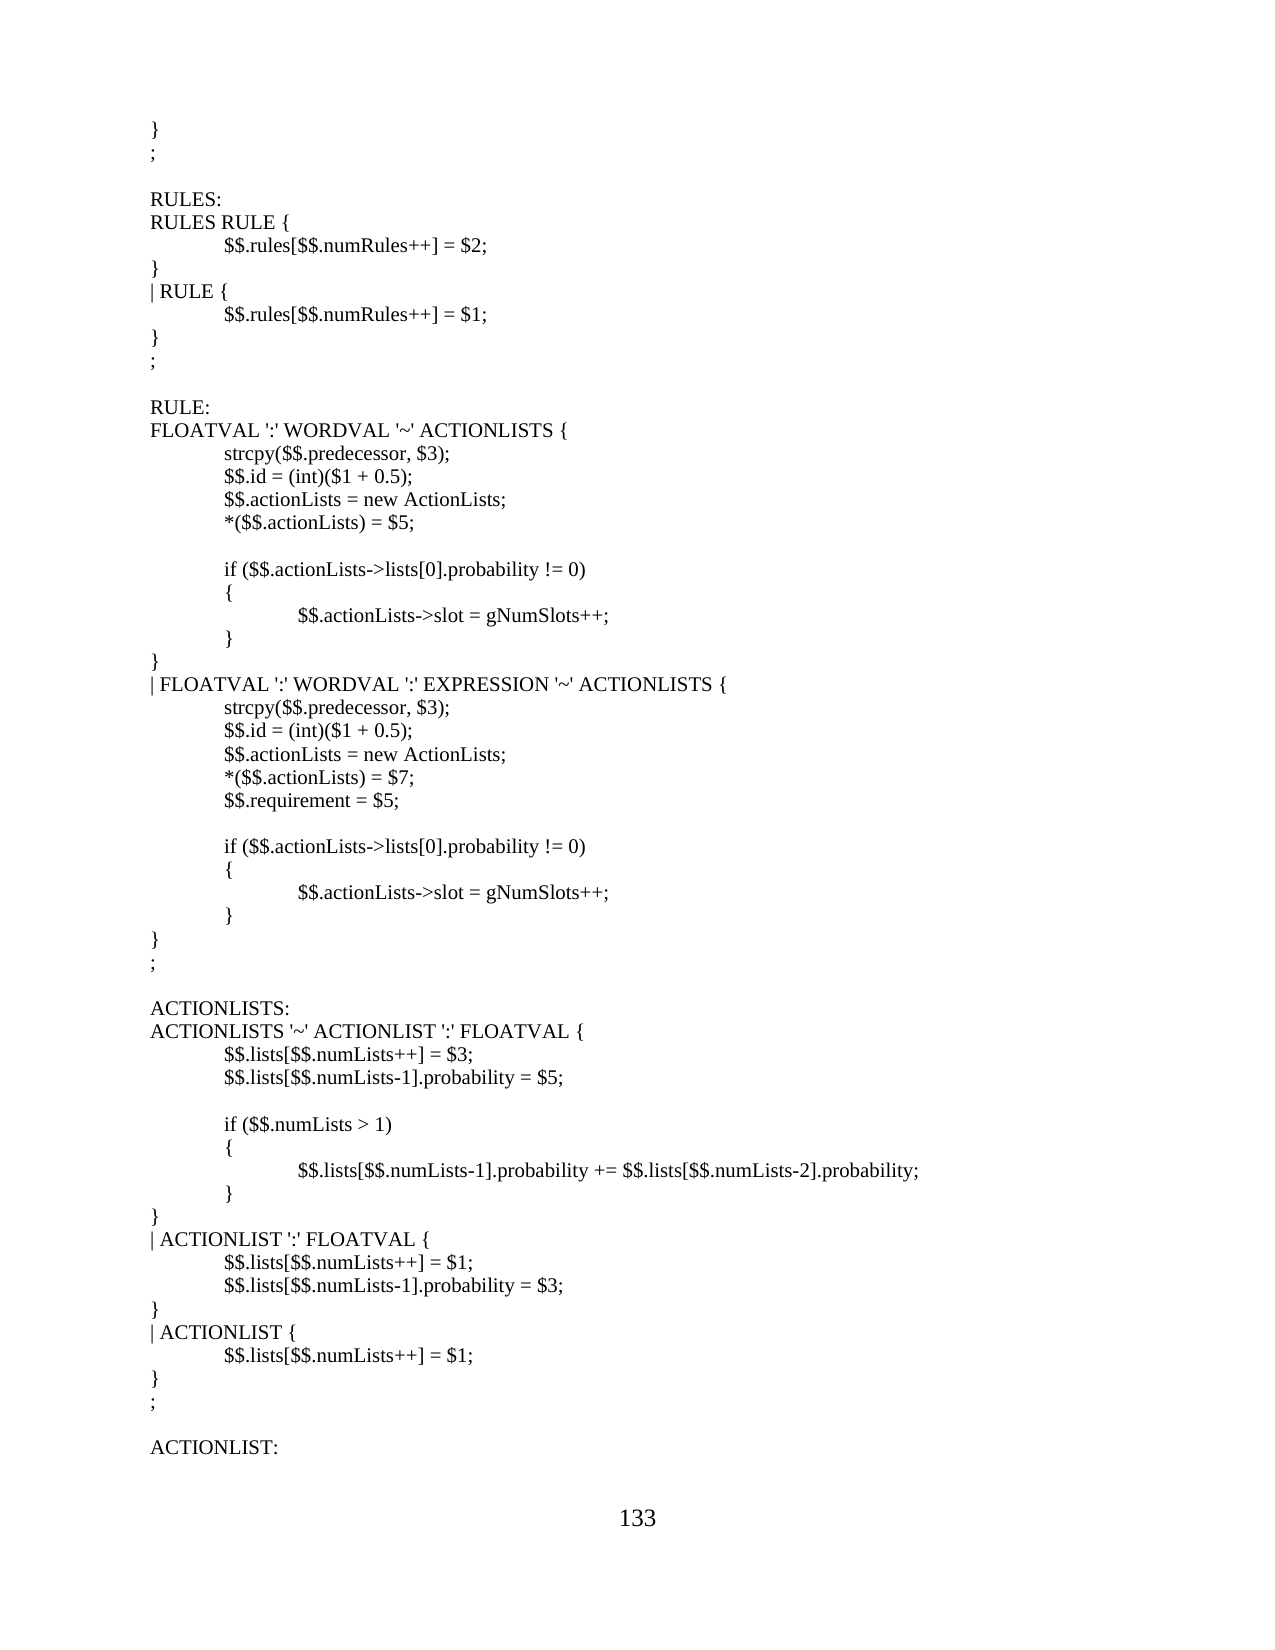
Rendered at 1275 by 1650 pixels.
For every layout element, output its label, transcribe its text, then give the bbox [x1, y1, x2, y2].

text $$.actionLists = new ActionLists; [150, 742, 1125, 766]
text } [150, 627, 1125, 650]
text FLOATVAL ':' WORDVAL '~' ACTIONLISTS { [150, 419, 1125, 442]
text $$.actionLists->slot = gNumSlots++; [150, 881, 1125, 904]
text | ACTIONLIST ':' FLOATVAL { [150, 1228, 1125, 1251]
text $$.lists[$$.numLists++] = $1; [150, 1344, 1125, 1367]
text RULE: [150, 396, 1125, 419]
text $$.rules[$$.numRules++] = $2; [150, 234, 1125, 257]
text $$.lists[$$.numLists-1].probability += $$.lists[$$.numLists-2].probability; [150, 1159, 1125, 1182]
text { [150, 1136, 1125, 1159]
text *($$.actionLists) = $5; [150, 511, 1125, 534]
text if ($$.actionLists->lists[0].probability != 0) [150, 557, 1125, 581]
text $$.actionLists = new ActionLists; [150, 488, 1125, 511]
text RULES: [150, 187, 1125, 211]
text $$.lists[$$.numLists-1].probability = $5; [150, 1066, 1125, 1089]
text strcpy($$.predecessor, $3); [150, 442, 1125, 465]
text *($$.actionLists) = $7; [150, 766, 1125, 789]
text } [150, 1367, 1125, 1390]
text } [150, 326, 1125, 349]
text | FLOATVAL ':' WORDVAL ':' EXPRESSION '~' ACTIONLISTS { [150, 673, 1125, 696]
text $$.requirement = $5; [150, 789, 1125, 812]
text } [150, 1297, 1125, 1321]
text $$.lists[$$.numLists++] = $1; [150, 1251, 1125, 1274]
text ; [150, 349, 1125, 372]
text } [150, 1182, 1125, 1205]
text $$.lists[$$.numLists-1].probability = $3; [150, 1274, 1125, 1297]
text $$.actionLists->slot = gNumSlots++; [150, 604, 1125, 627]
text { [150, 581, 1125, 604]
text } [150, 904, 1125, 927]
text } [150, 118, 1125, 141]
text ACTIONLISTS '~' ACTIONLIST ':' FLOATVAL { [150, 1020, 1125, 1043]
text } [150, 257, 1125, 280]
text | ACTIONLIST { [150, 1321, 1125, 1344]
text ; [150, 1390, 1125, 1413]
text $$.lists[$$.numLists++] = $3; [150, 1043, 1125, 1066]
text } [150, 927, 1125, 951]
text if ($$.actionLists->lists[0].probability != 0) [150, 835, 1125, 858]
text $$.id = (int)($1 + 0.5); [150, 719, 1125, 742]
text } [150, 650, 1125, 673]
text ACTIONLIST: [150, 1436, 1125, 1459]
text ; [150, 951, 1125, 974]
text if ($$.numLists > 1) [150, 1112, 1125, 1136]
text strcpy($$.predecessor, $3); [150, 696, 1125, 719]
text $$.rules[$$.numRules++] = $1; [150, 303, 1125, 326]
text | RULE { [150, 280, 1125, 303]
text $$.id = (int)($1 + 0.5); [150, 465, 1125, 488]
text ACTIONLISTS: [150, 997, 1125, 1020]
text ; [150, 141, 1125, 164]
text RULES RULE { [150, 211, 1125, 234]
text { [150, 858, 1125, 881]
text } [150, 1205, 1125, 1228]
